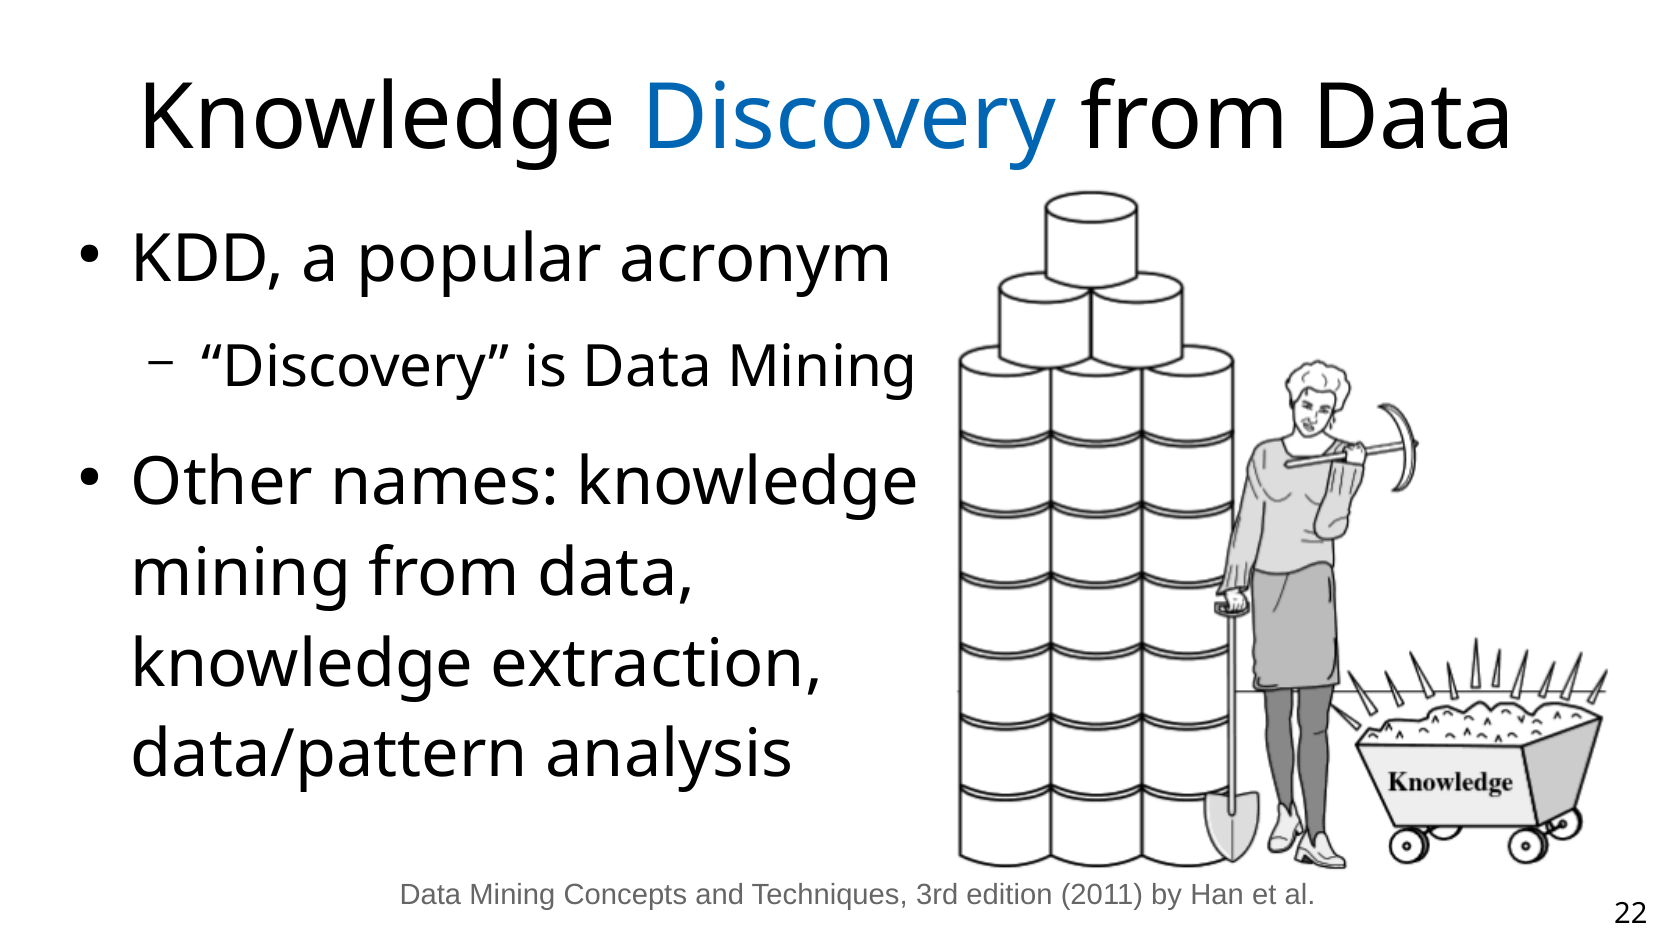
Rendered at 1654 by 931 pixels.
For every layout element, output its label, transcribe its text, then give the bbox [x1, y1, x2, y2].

picture [930, 179, 1619, 880]
text_box Data Mining Concepts and Techniques, 3rd edition (2011) by Han et al. [250, 870, 1466, 921]
list KDD, a popular acronym “Discovery” is Data Mining Other names: knowledge mining from data, knowledge extraction, data/pattern analysis [60, 210, 930, 901]
title Knowledge Discovery from Data [82, 1, 1571, 210]
